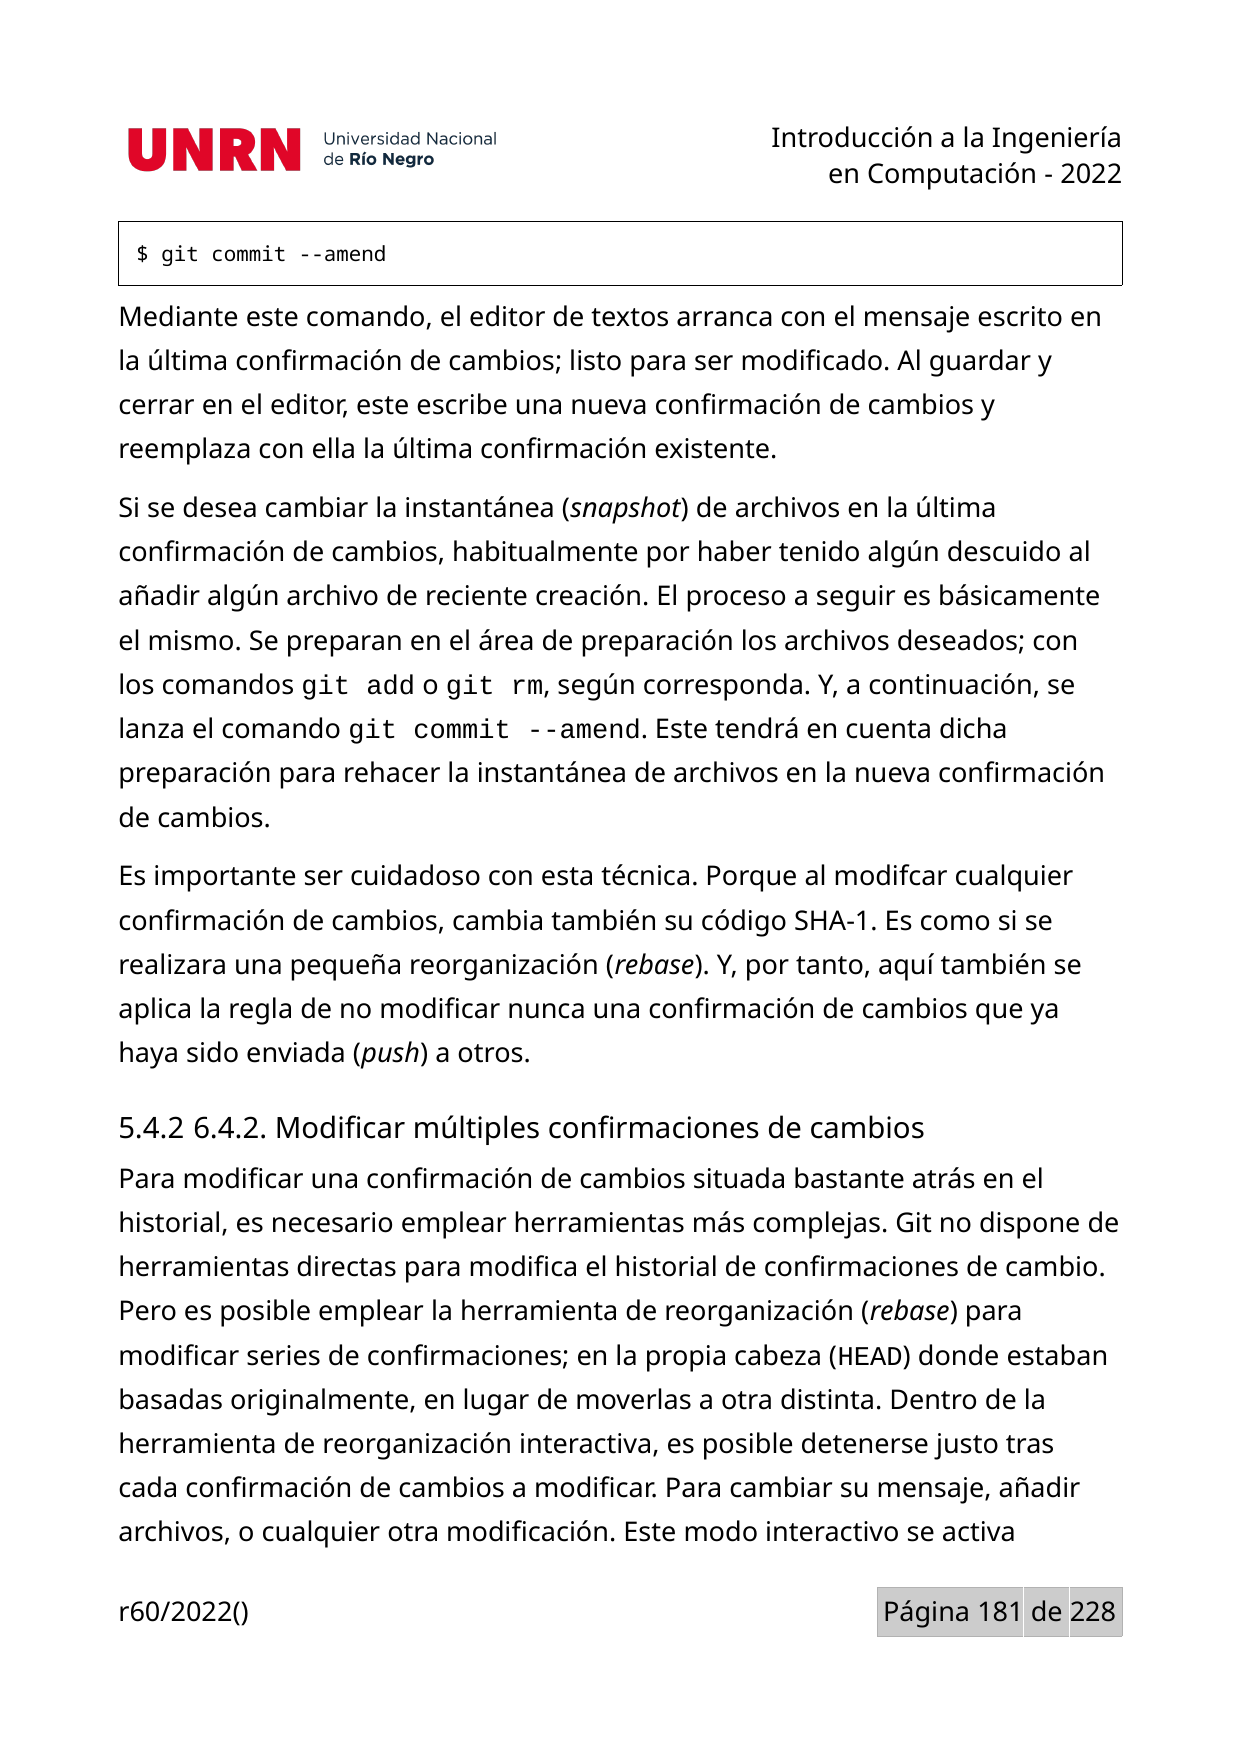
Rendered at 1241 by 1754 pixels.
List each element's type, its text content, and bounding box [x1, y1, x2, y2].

text Mediante este comando, el editor de textos arranca con el mensaje escrito en la última confirmación de cambios; listo para ser modificado. Al guardar y cerrar en el editor, este escribe una nueva confirmación de cambios y reemplaza con ella la última confirmación existente. [118, 297, 1122, 467]
text $ git commit --amend [119, 222, 1122, 285]
text Para modificar una confirmación de cambios situada bastante atrás en el historial, es necesario emplear herramientas más complejas. Git no dispone de herramientas directas para modifica el historial de confirmaciones de cambio. Pero es posible emplear la herramienta de reorganización (rebase) para modificar series de confirmaciones; en la propia cabeza (HEAD) donde estaban basadas originalmente, en lugar de moverlas a otra distinta. Dentro de la herramienta de reorganización interactiva, es posible detenerse justo tras cada confirmación de cambios a modificar. Para cambiar su mensaje, añadir archivos, o cualquier otra modificación. Este modo interactivo se activa [118, 1159, 1122, 1550]
text Es importante ser cuidadoso con esta técnica. Porque al modifcar cualquier confirmación de cambios, cambia también su código SHA-1. Es como si se realizara una pequeña reorganización (rebase). Y, por tanto, aquí también se aplica la regla de no modificar nunca una confirmación de cambios que ya haya sido enviada (push) a otros. [118, 857, 1122, 1070]
subtitle 6.4.2. Modificar múltiples confirmaciones de cambios [118, 1107, 1122, 1147]
picture [118, 118, 505, 180]
text Si se desea cambiar la instantánea (snapshot) de archivos en la última confirmación de cambios, habitualmente por haber tenido algún descuido al añadir algún archivo de reciente creación. El proceso a seguir es básicamente el mismo. Se preparan en el área de preparación los archivos deseados; con los comandos git add o git rm, según corresponda. Y, a continuación, se lanza el comando git commit --amend. Este tendrá en cuenta dicha preparación para rehacer la instantánea de archivos en la nueva confirmación de cambios. [118, 488, 1122, 835]
